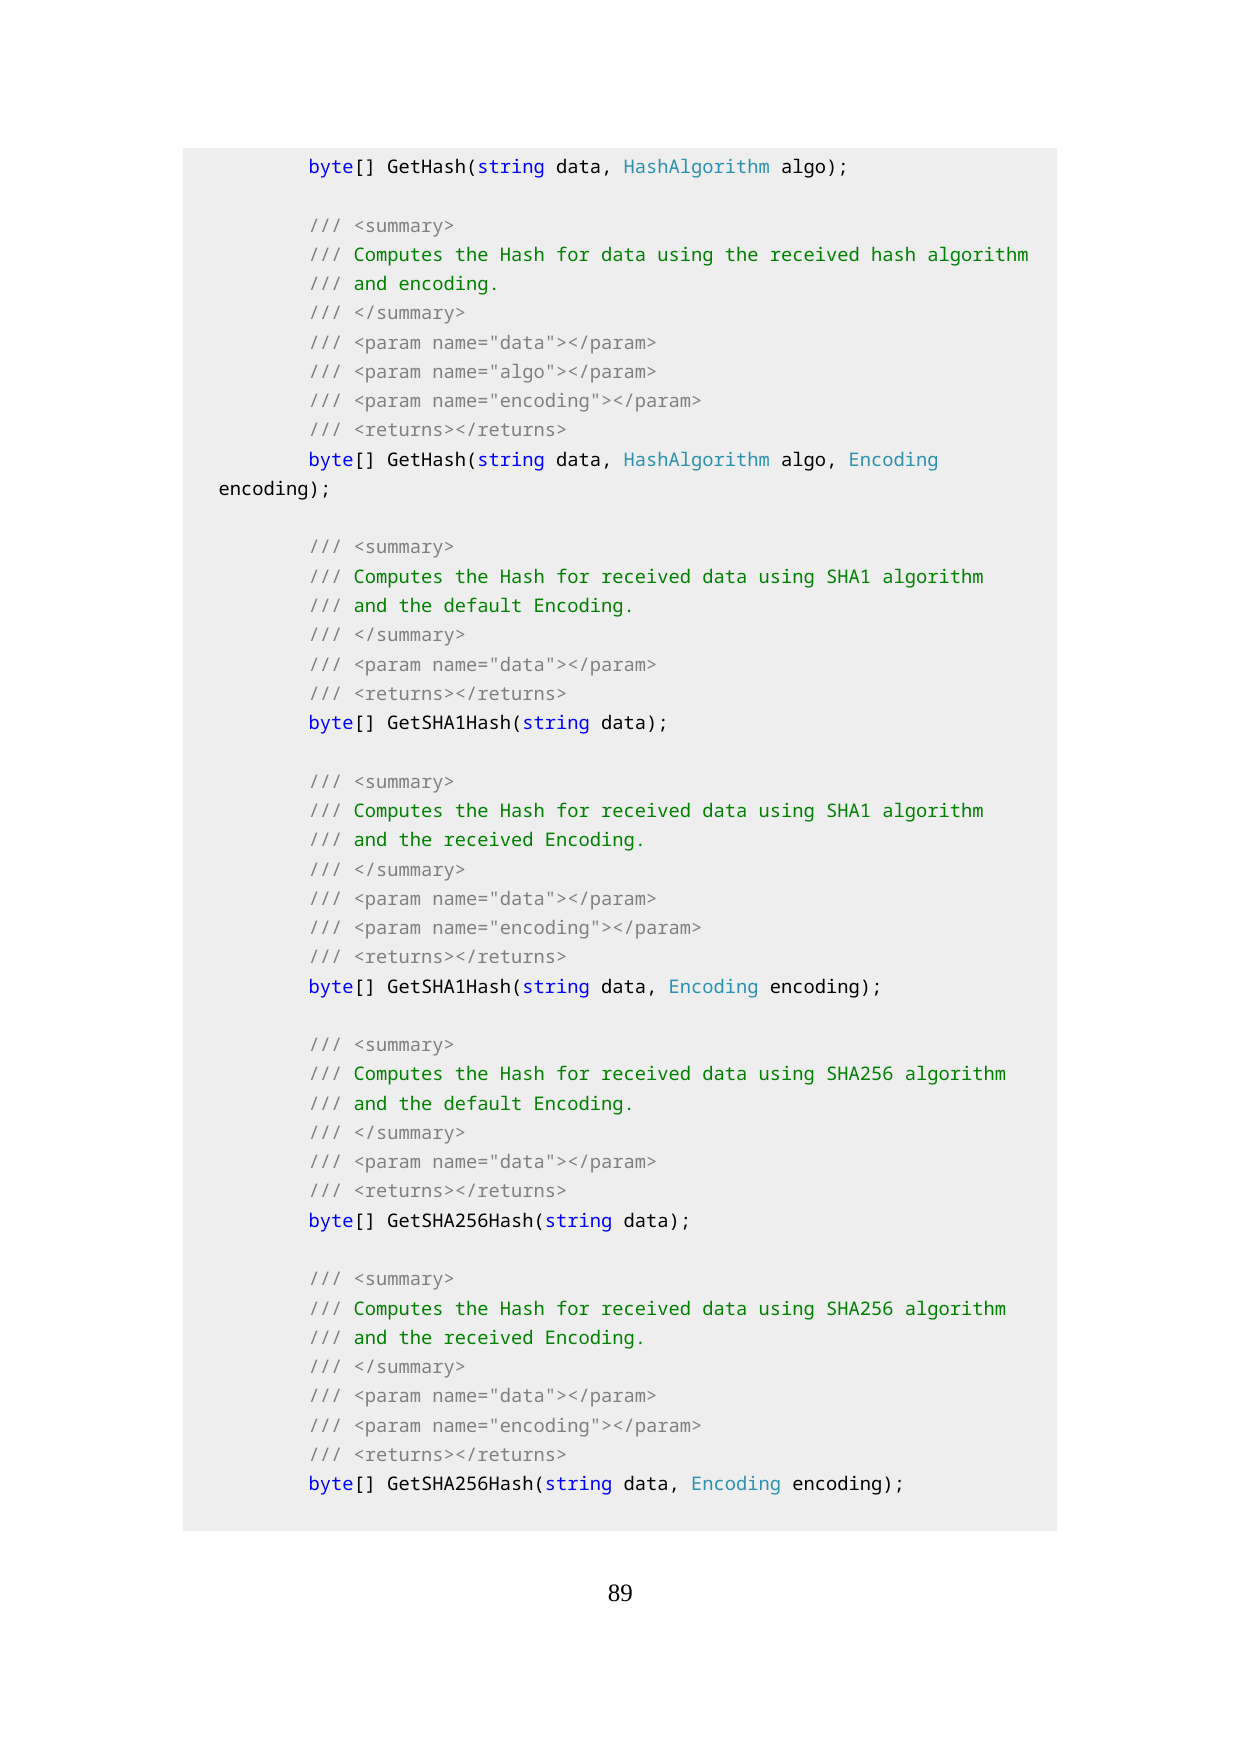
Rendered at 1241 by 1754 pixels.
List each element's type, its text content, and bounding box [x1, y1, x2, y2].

table_header byte[] GetHash(string data, HashAlgorithm algo); /// <summary> /// Computes the Hash for data using the received hash algorithm /// and encoding. /// </summary> /// <param name="data"></param> /// <param name="algo"></param> /// <param name="encoding"></param> /// <returns></returns> byte[] GetHash(string data, HashAlgorithm algo, Encoding encoding); /// <summary> /// Computes the Hash for received data using SHA1 algorithm /// and the default Encoding. /// </summary> /// <param name="data"></param> /// <returns></returns> byte[] GetSHA1Hash(string data); /// <summary> /// Computes the Hash for received data using SHA1 algorithm /// and the received Encoding. /// </summary> /// <param name="data"></param> /// <param name="encoding"></param> /// <returns></returns> byte[] GetSHA1Hash(string data, Encoding encoding); /// <summary> /// Computes the Hash for received data using SHA256 algorithm /// and the default Encoding. /// </summary> /// <param name="data"></param> /// <returns></returns> byte[] GetSHA256Hash(string data); /// <summary> /// Computes the Hash for received data using SHA256 algorithm /// and the received Encoding. /// </summary> /// <param name="data"></param> /// <param name="encoding"></param> /// <returns></returns> byte[] GetSHA256Hash(string data, Encoding encoding); [183, 148, 1057, 1531]
